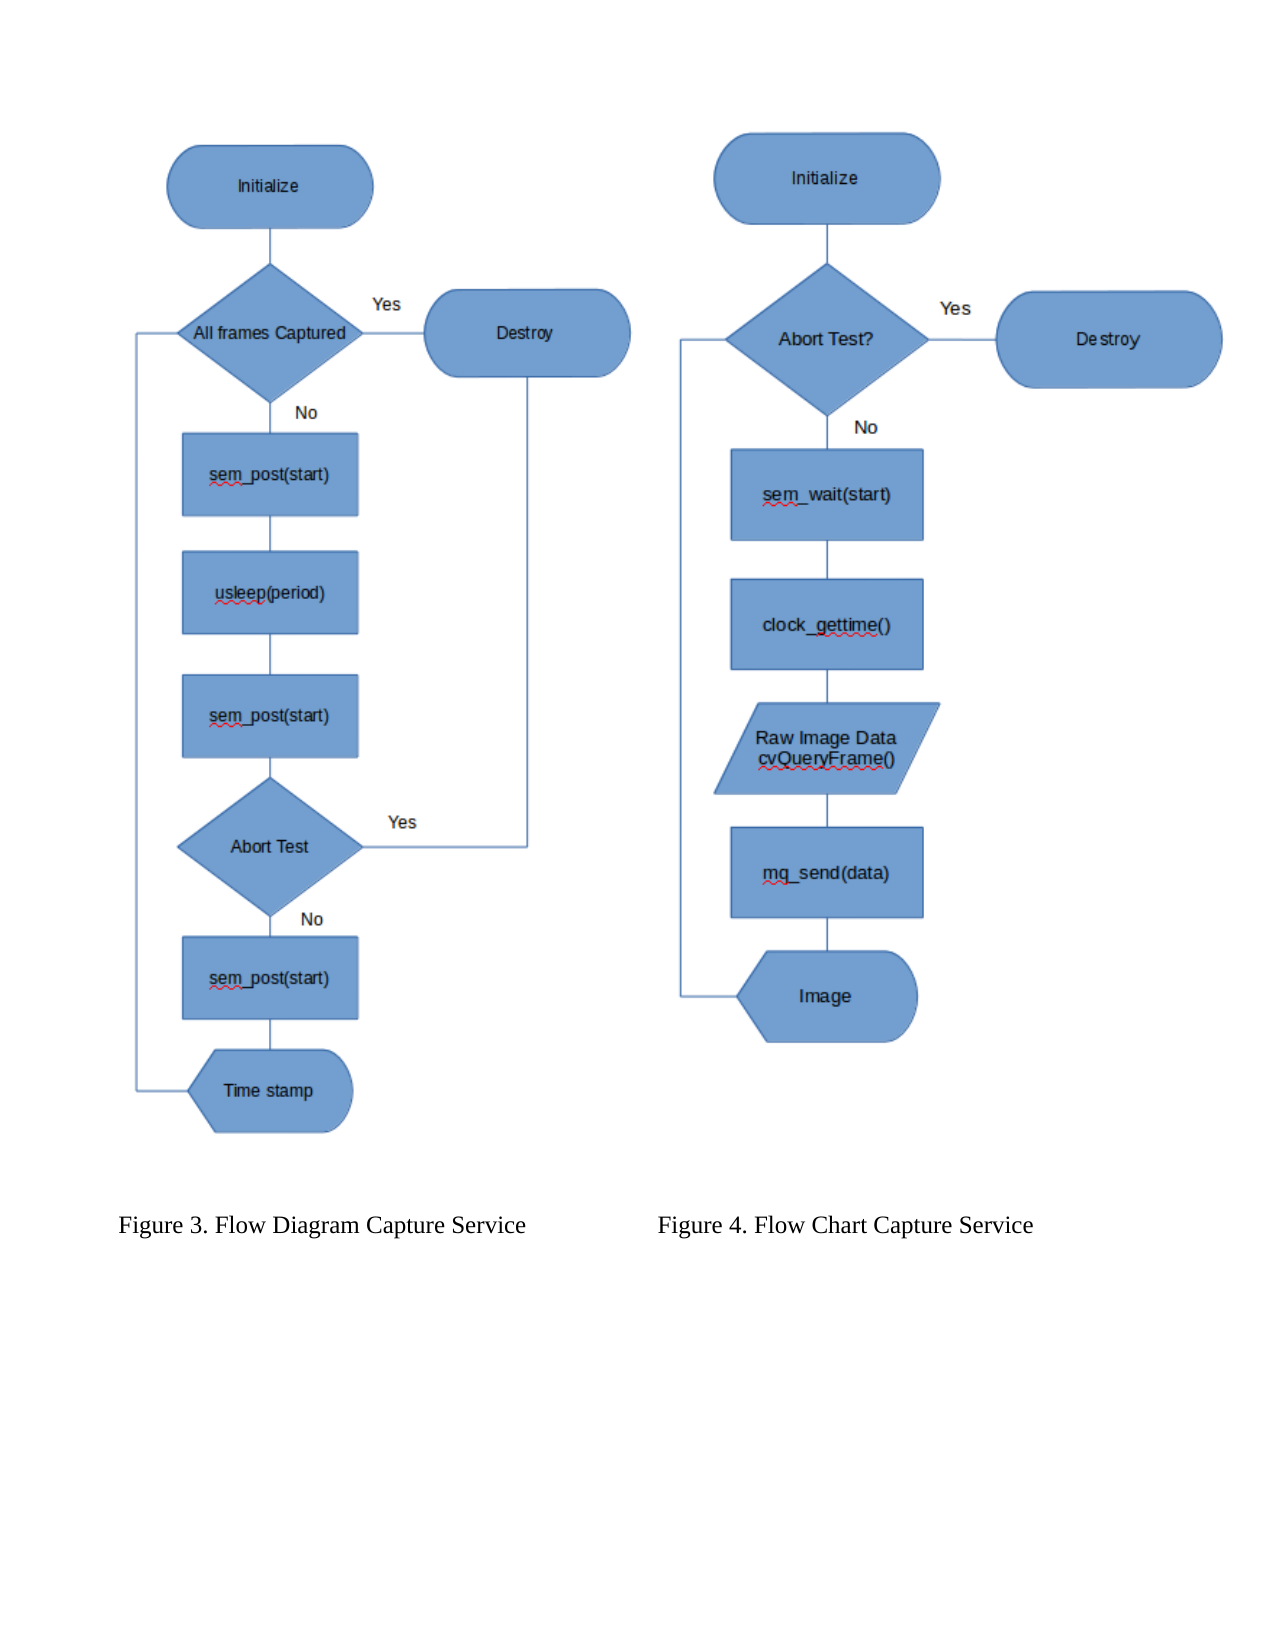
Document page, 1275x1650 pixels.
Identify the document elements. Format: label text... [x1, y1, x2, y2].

text Figure 3. Flow Diagram Capture Service Figure 4. Flow Chart Capture Service [118, 1211, 1157, 1239]
picture [118, 118, 641, 1144]
picture [657, 109, 1249, 1075]
